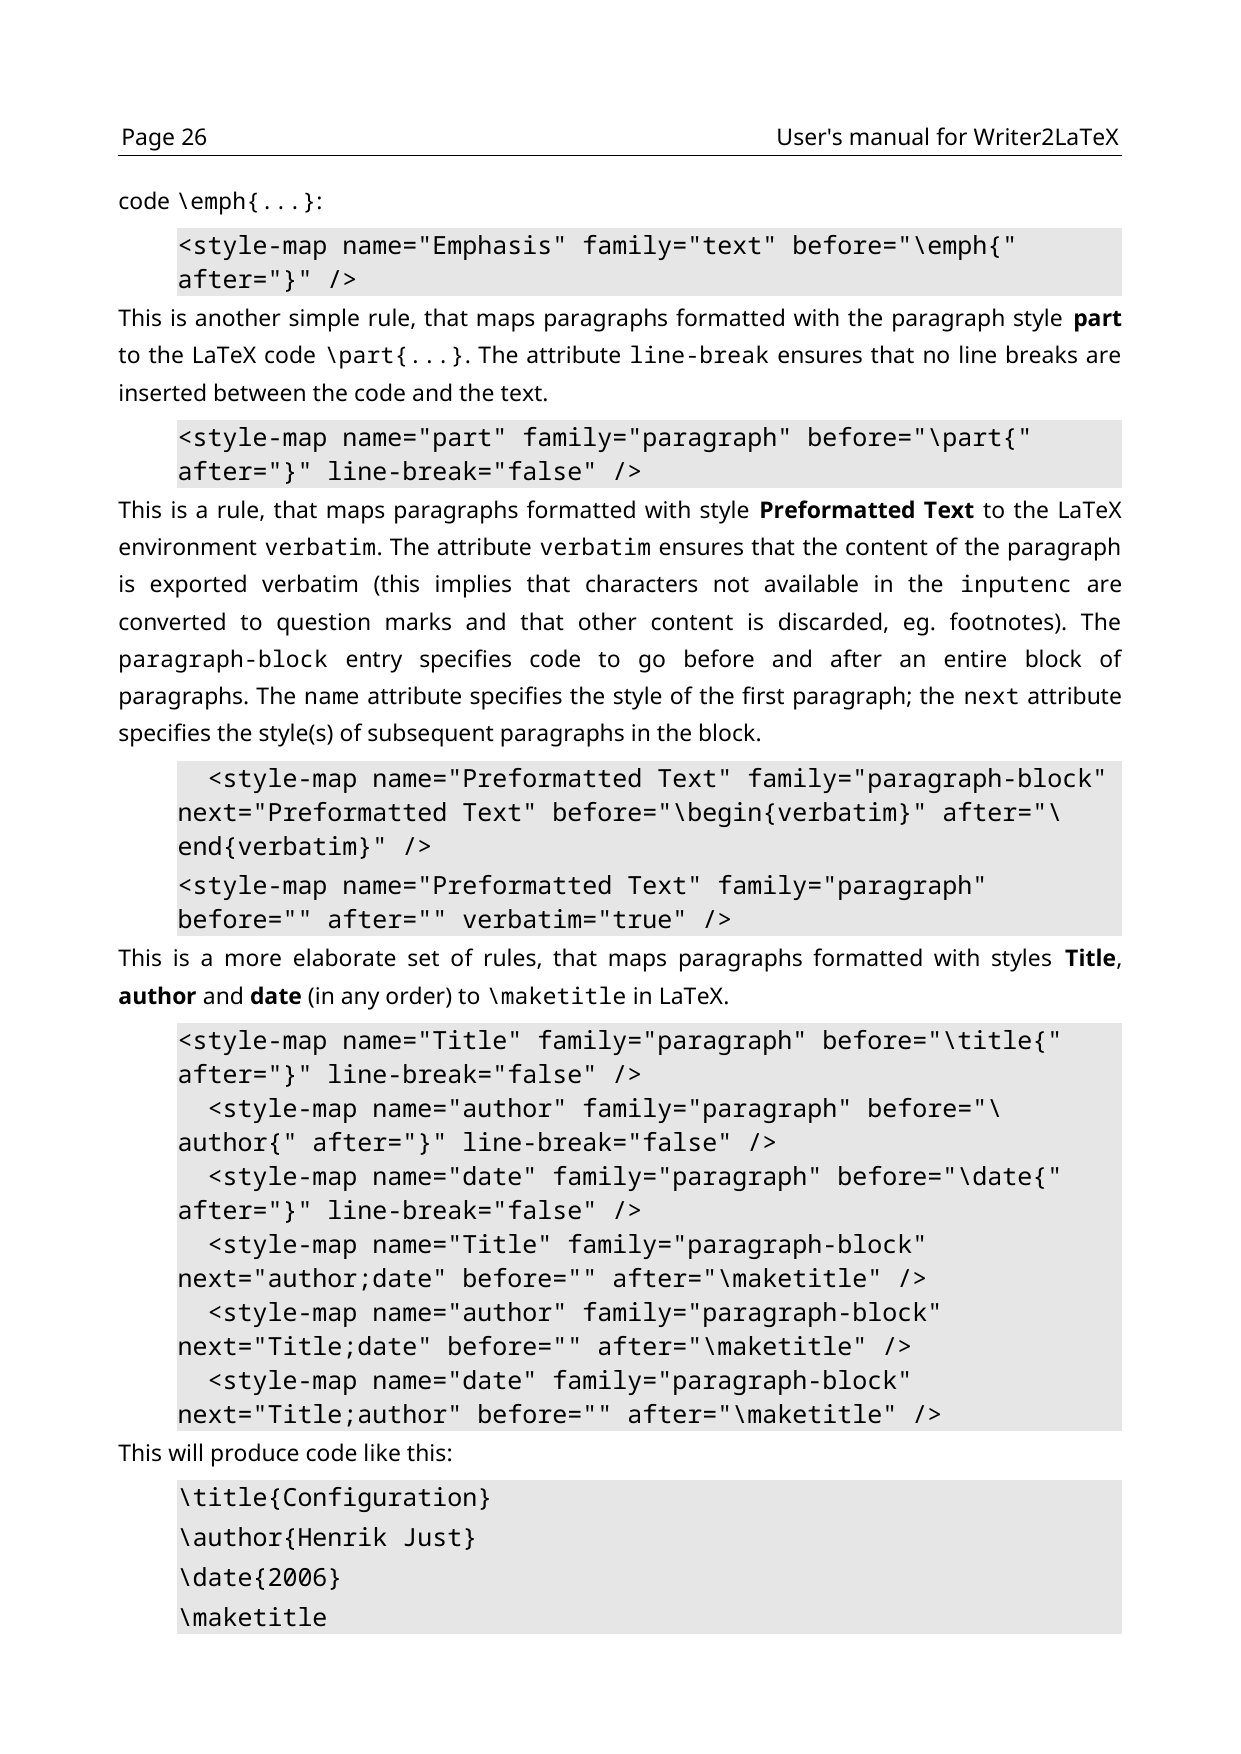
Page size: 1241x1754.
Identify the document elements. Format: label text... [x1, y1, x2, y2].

text <style-map name="Title" family="paragraph" before="\title{" after="}" line-break="false" /> <style-map name="author" family="paragraph" before="\author{" after="}" line-break="false" /> <style-map name="date" family="paragraph" before="\date{" after="}" line-break="false" /> <style-map name="Title" family="paragraph-block" next="author;date" before="" after="\maketitle" /> <style-map name="author" family="paragraph-block" next="Title;date" before="" after="\maketitle" /> <style-map name="date" family="paragraph-block" next="Title;author" before="" after="\maketitle" /> [177, 1023, 1122, 1431]
text This is a rule, that maps paragraphs formatted with style Preformatted Text to the LaTeX environment verbatim. The attribute verbatim ensures that the content of the paragraph is exported verbatim (this implies that characters not available in the inputenc are converted to question marks and that other content is discarded, eg. footnotes). The paragraph-block entry specifies code to go before and after an entire block of paragraphs. The name attribute specifies the style of the first paragraph; the next attribute specifies the style(s) of subsequent paragraphs in the block. [118, 494, 1122, 748]
text <style-map name="Preformatted Text" family="paragraph-block" next="Preformatted Text" before="\begin{verbatim}" after="\end{verbatim}" /> [177, 761, 1122, 862]
text \title{Configuration} [177, 1480, 1122, 1514]
text \date{2006} [177, 1560, 1122, 1594]
text \author{Henrik Just} [177, 1520, 1122, 1554]
text This is a more elaborate set of rules, that maps paragraphs formatted with styles Title, author and date (in any order) to \maketitle in LaTeX. [118, 942, 1122, 1011]
text <style-map name="Preformatted Text" family="paragraph" before="" after="" verbatim="true" /> [177, 868, 1122, 936]
text This is another simple rule, that maps paragraphs formatted with the paragraph style part to the LaTeX code \part{...}. The attribute line-break ensures that no line breaks are inserted between the code and the text. [118, 302, 1122, 407]
text <style-map name="part" family="paragraph" before="\part{" after="}" line-break="false" /> [177, 420, 1122, 488]
text \maketitle [177, 1600, 1122, 1634]
text This will produce code like this: [118, 1437, 1122, 1468]
text code \emph{...}: [118, 184, 1122, 216]
text <style-map name="Emphasis" family="text" before="\emph{" after="}" /> [177, 228, 1122, 296]
